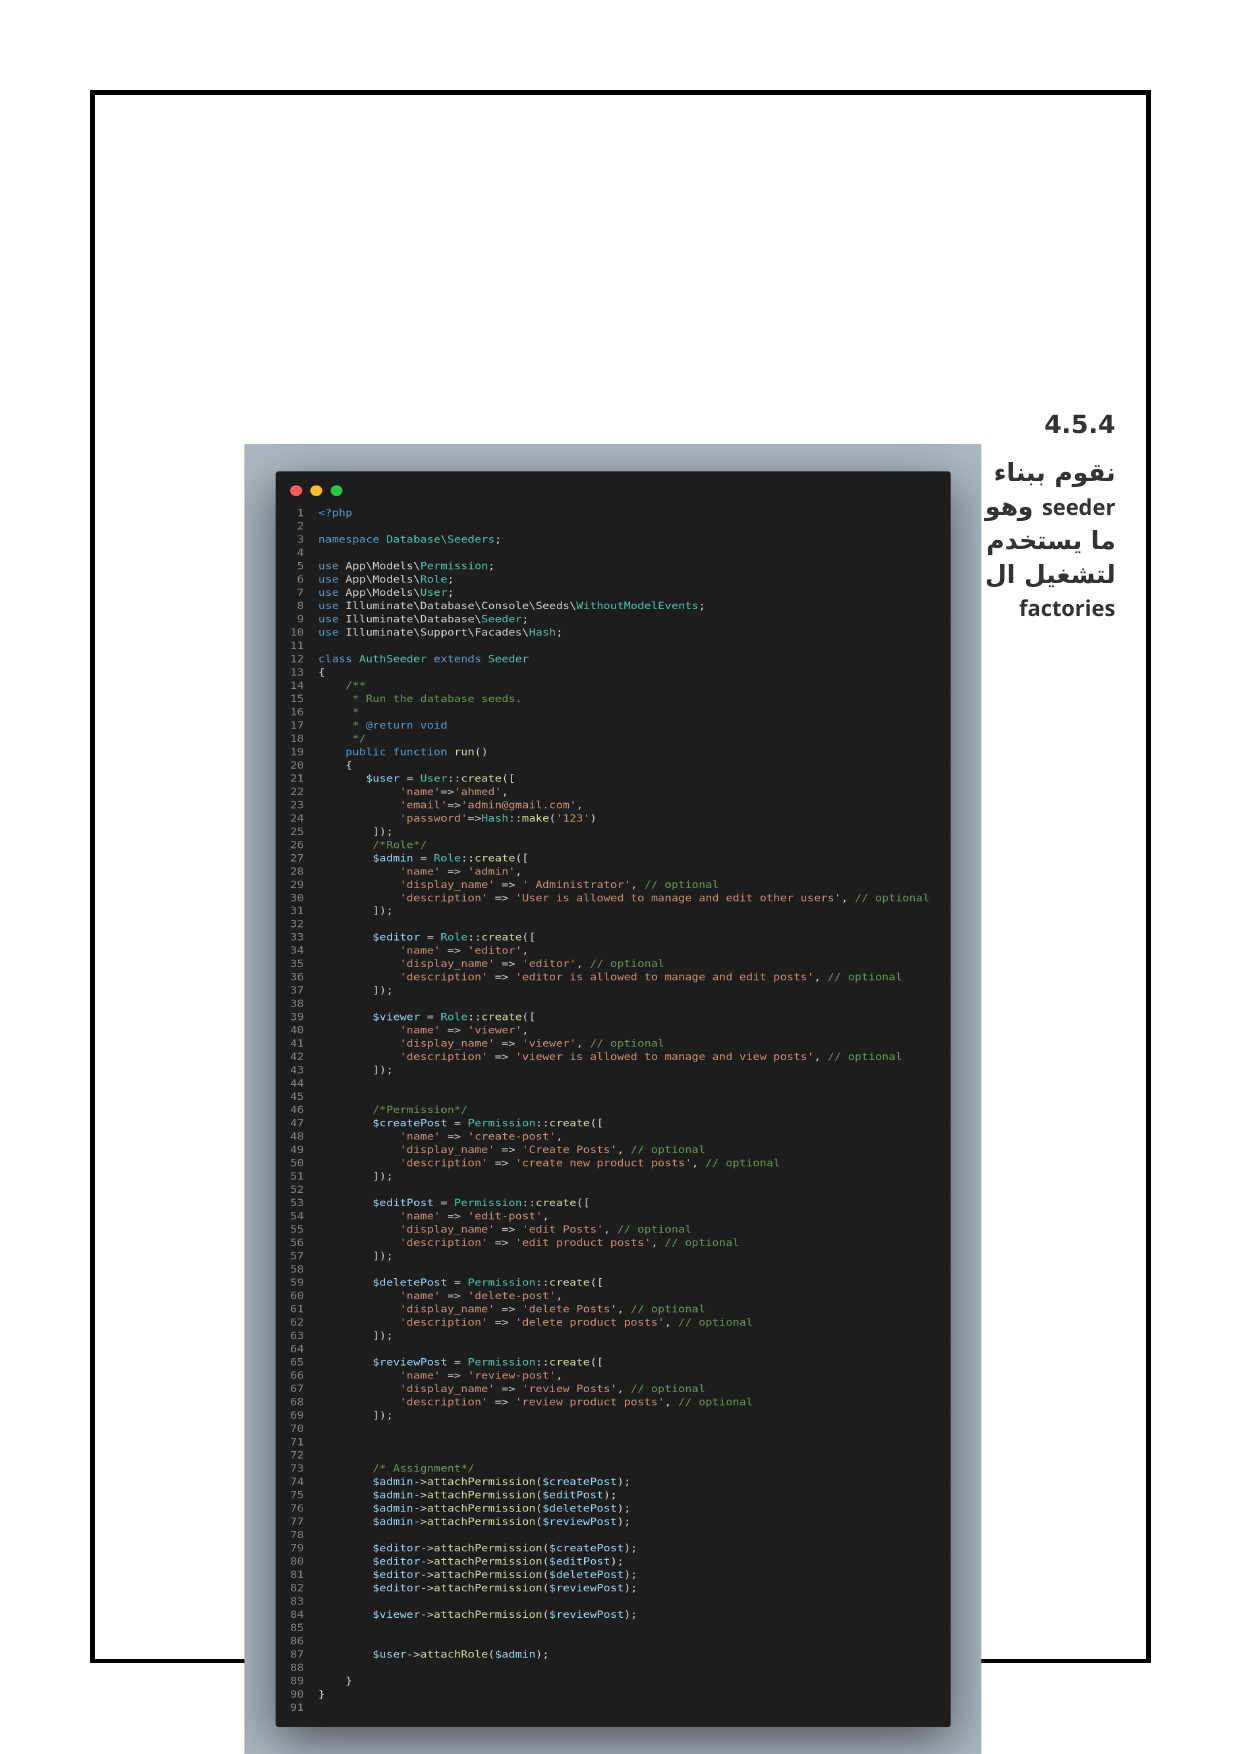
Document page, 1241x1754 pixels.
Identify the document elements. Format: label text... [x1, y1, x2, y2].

picture [244, 444, 982, 1754]
text [125, 459, 244, 623]
text 4.5.4 [125, 411, 1116, 440]
text نقوم ببناء seeder وهو ما يستخدم لتشغيل ال factories [982, 459, 1116, 623]
